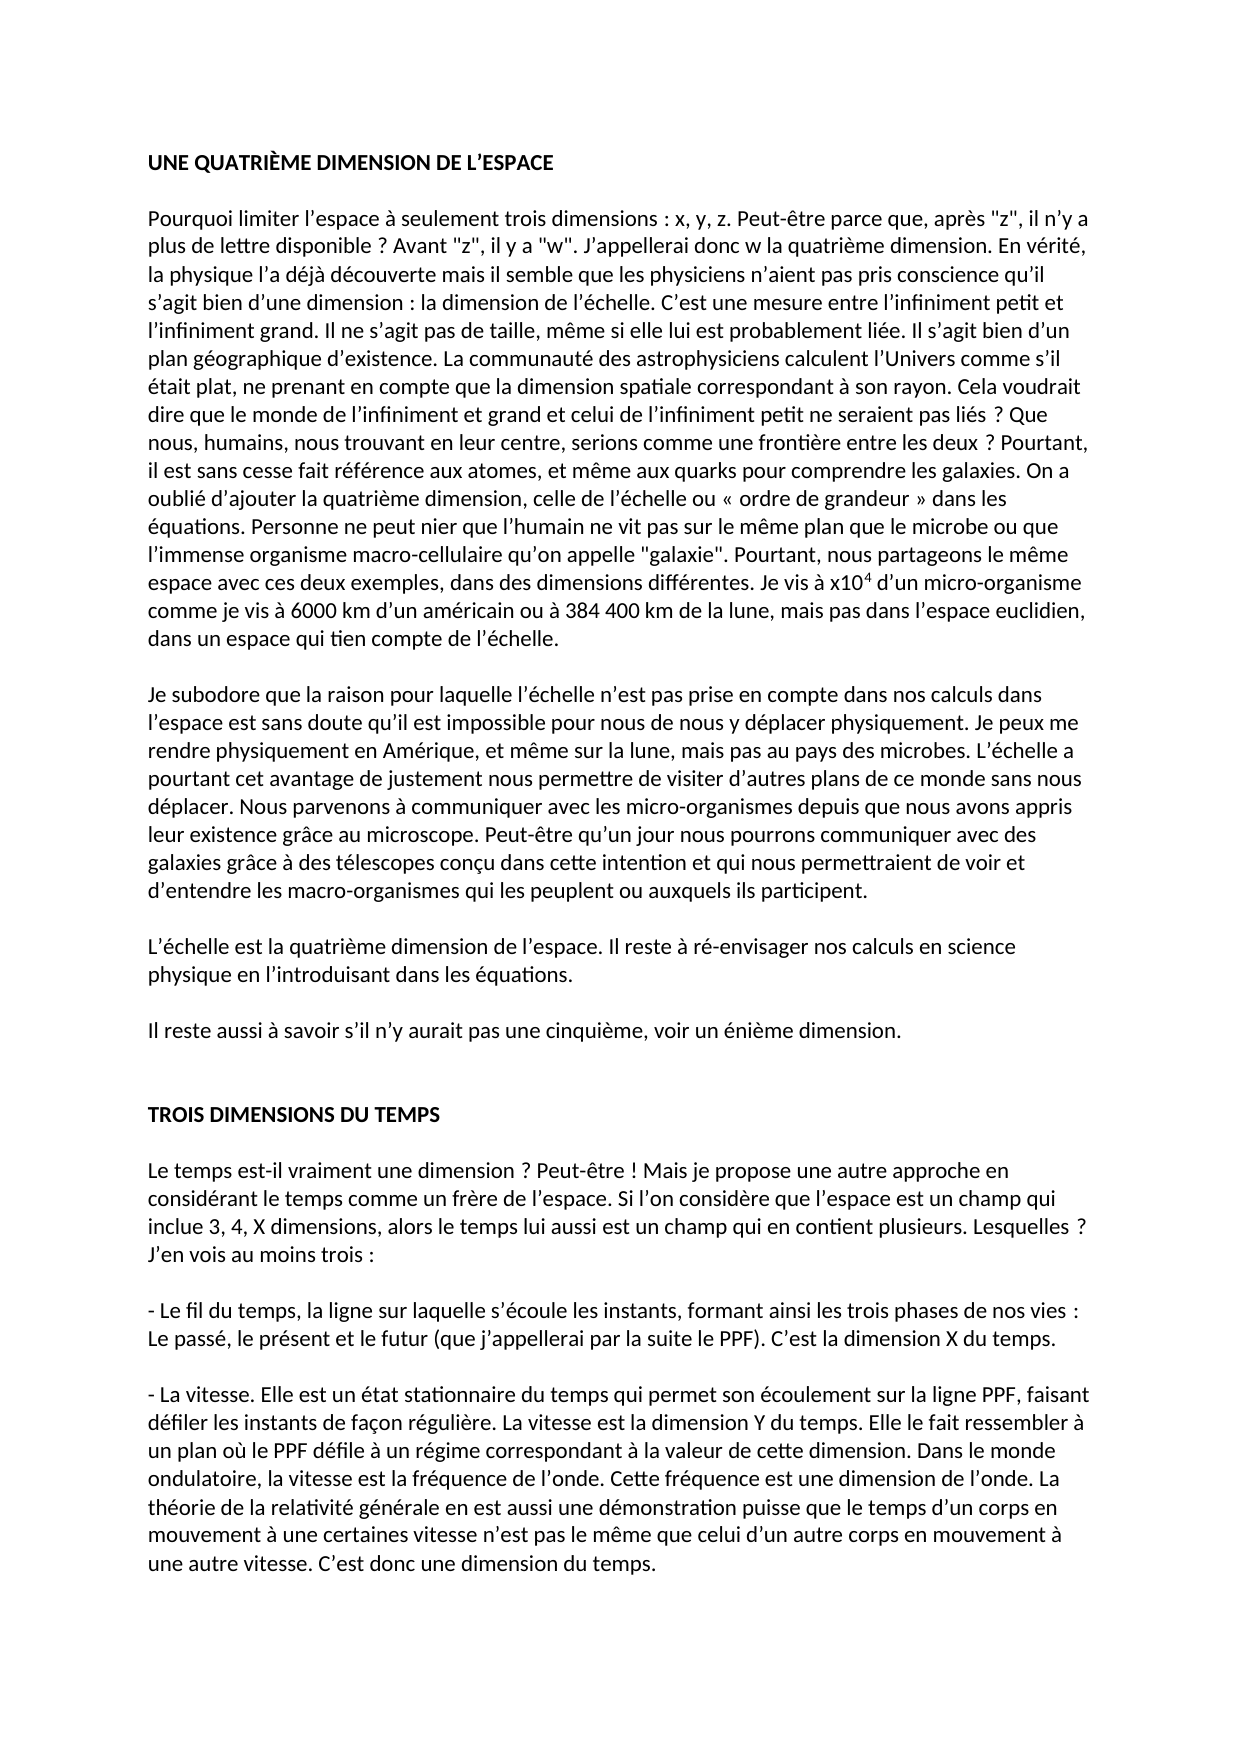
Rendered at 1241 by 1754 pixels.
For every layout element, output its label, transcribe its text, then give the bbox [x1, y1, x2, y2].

text L’échelle est la quatrième dimension de l’espace. Il reste à ré-envisager nos calculs en science physique en l’introduisant dans les équations. [148, 932, 1093, 988]
text Pourquoi limiter l’espace à seulement trois dimensions : x, y, z. Peut-être parce que, après "z", il n’y a plus de lettre disponible ? Avant "z", il y a "w". J’appellerai donc w la quatrième dimension. En vérité, la physique l’a déjà découverte mais il semble que les physiciens n’aient pas pris conscience qu’il s’agit bien d’une dimension : la dimension de l’échelle. C’est une mesure entre l’infiniment petit et l’infiniment grand. Il ne s’agit pas de taille, même si elle lui est probablement liée. Il s’agit bien d’un plan géographique d’existence. La communauté des astrophysiciens calculent l’Univers comme s’il était plat, ne prenant en compte que la dimension spatiale correspondant à son rayon. Cela voudrait dire que le monde de l’infiniment et grand et celui de l’infiniment petit ne seraient pas liés ? Que nous, humains, nous trouvant en leur centre, serions comme une frontière entre les deux ? Pourtant, il est sans cesse fait référence aux atomes, et même aux quarks pour comprendre les galaxies. On a oublié d’ajouter la quatrième dimension, celle de l’échelle ou « ordre de grandeur » dans les équations. Personne ne peut nier que l’humain ne vit pas sur le même plan que le microbe ou que l’immense organisme macro-cellulaire qu’on appelle "galaxie". Pourtant, nous partageons le même espace avec ces deux exemples, dans des dimensions différentes. Je vis à x104 d’un micro-organisme comme je vis à 6000 km d’un américain ou à 384 400 km de la lune, mais pas dans l’espace euclidien, dans un espace qui tien compte de l’échelle. [148, 204, 1093, 652]
text UNE QUATRIÈME DIMENSION DE L’ESPACE [148, 148, 1093, 176]
text - Le fil du temps, la ligne sur laquelle s’écoule les instants, formant ainsi les trois phases de nos vies : Le passé, le présent et le futur (que j’appellerai par la suite le PPF). C’est la dimension X du temps. [148, 1296, 1093, 1352]
text TROIS DIMENSIONS DU TEMPS [148, 1100, 1093, 1128]
text - La vitesse. Elle est un état stationnaire du temps qui permet son écoulement sur la ligne PPF, faisant défiler les instants de façon régulière. La vitesse est la dimension Y du temps. Elle le fait ressembler à un plan où le PPF défile à un régime correspondant à la valeur de cette dimension. Dans le monde ondulatoire, la vitesse est la fréquence de l’onde. Cette fréquence est une dimension de l’onde. La théorie de la relativité générale en est aussi une démonstration puisse que le temps d’un corps en mouvement à une certaines vitesse n’est pas le même que celui d’un autre corps en mouvement à une autre vitesse. C’est donc une dimension du temps. [148, 1381, 1093, 1577]
text Le temps est-il vraiment une dimension ? Peut-être ! Mais je propose une autre approche en considérant le temps comme un frère de l’espace. Si l’on considère que l’espace est un champ qui inclue 3, 4, X dimensions, alors le temps lui aussi est un champ qui en contient plusieurs. Lesquelles ? J’en vois au moins trois : [148, 1156, 1093, 1268]
text Il reste aussi à savoir s’il n’y aurait pas une cinquième, voir un énième dimension. [148, 1016, 1093, 1044]
text Je subodore que la raison pour laquelle l’échelle n’est pas prise en compte dans nos calculs dans l’espace est sans doute qu’il est impossible pour nous de nous y déplacer physiquement. Je peux me rendre physiquement en Amérique, et même sur la lune, mais pas au pays des microbes. L’échelle a pourtant cet avantage de justement nous permettre de visiter d’autres plans de ce monde sans nous déplacer. Nous parvenons à communiquer avec les micro-organismes depuis que nous avons appris leur existence grâce au microscope. Peut-être qu’un jour nous pourrons communiquer avec des galaxies grâce à des télescopes conçu dans cette intention et qui nous permettraient de voir et d’entendre les macro-organismes qui les peuplent ou auxquels ils participent. [148, 680, 1093, 904]
